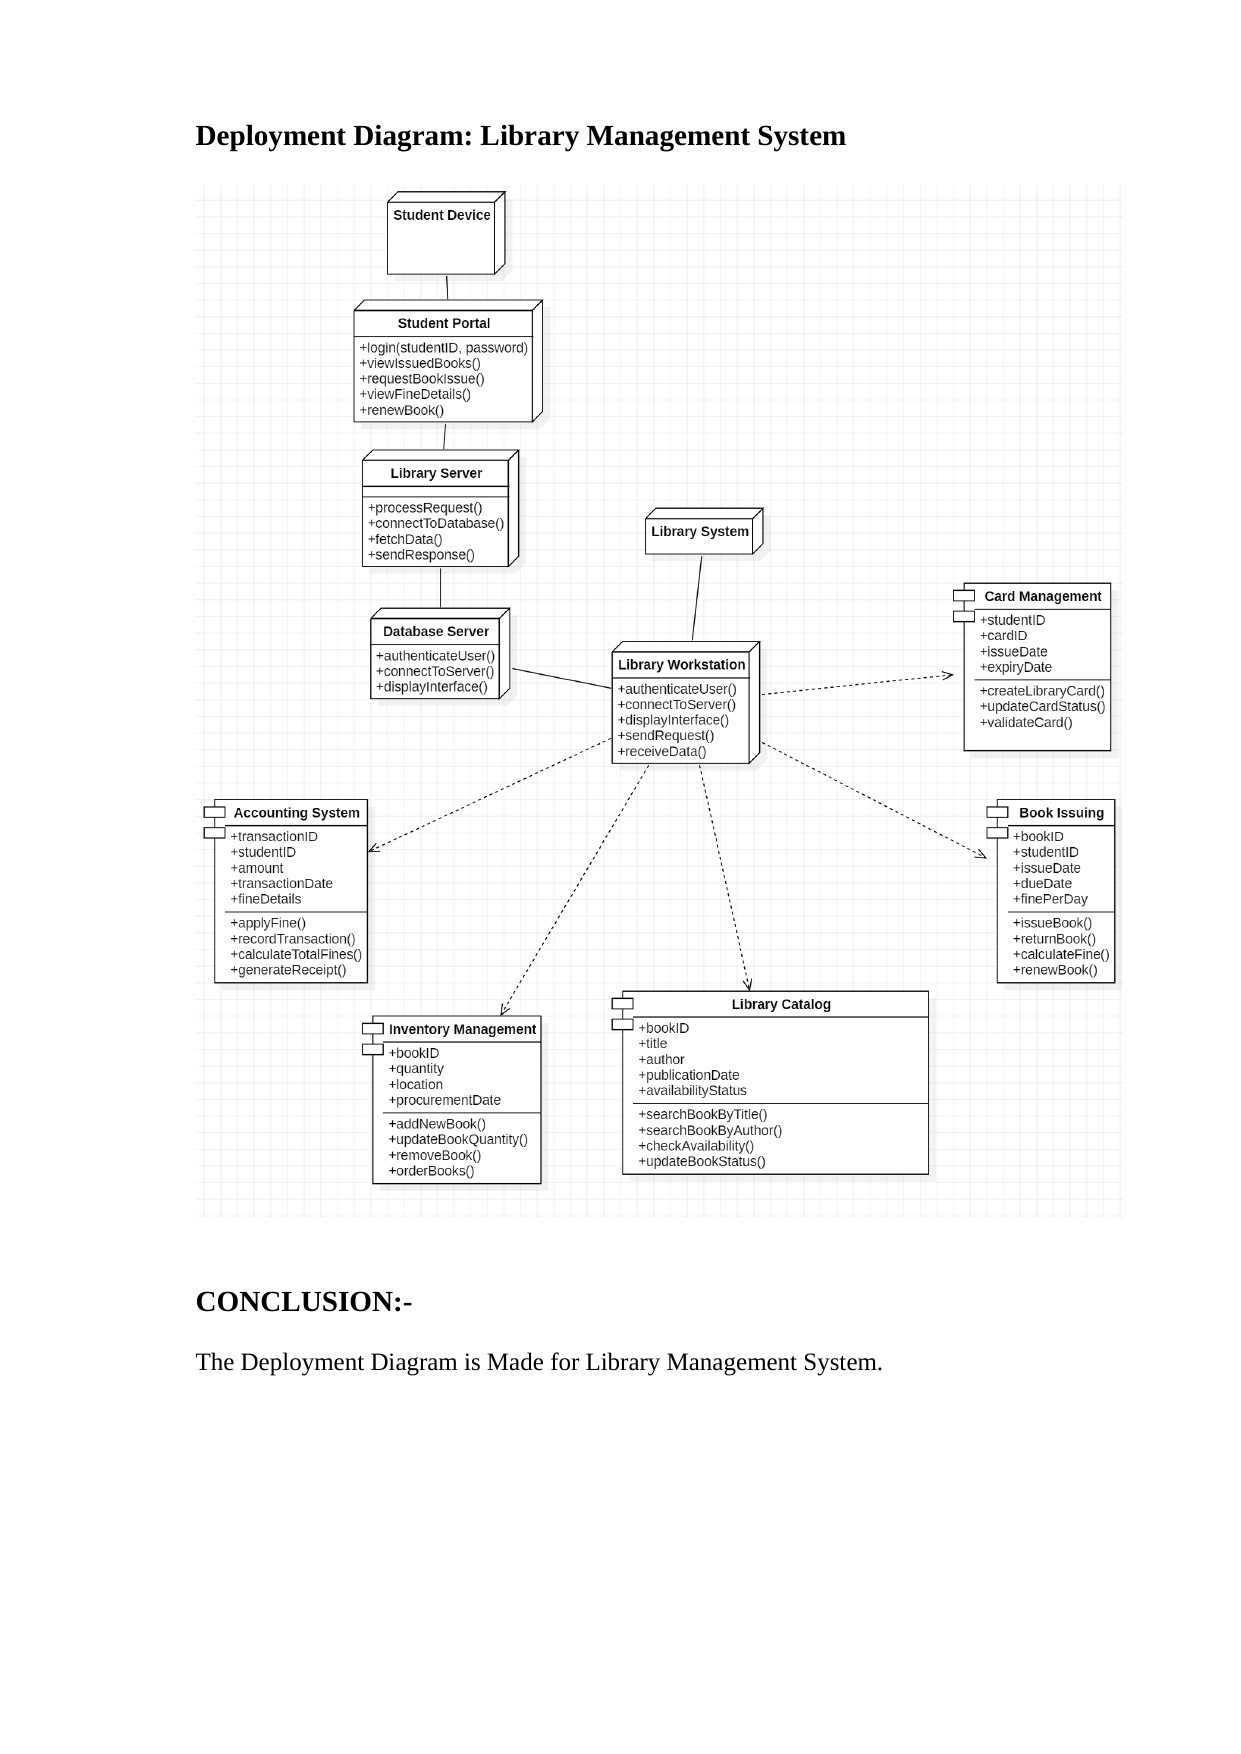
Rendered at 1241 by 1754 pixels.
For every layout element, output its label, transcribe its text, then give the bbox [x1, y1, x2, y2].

text Deployment Diagram: Library Management System [195, 118, 1123, 152]
text The Deployment Diagram is Made for Library Management System. [195, 1347, 1123, 1375]
picture [195, 185, 1124, 1218]
text CONCLUSION:- [195, 1284, 1123, 1318]
